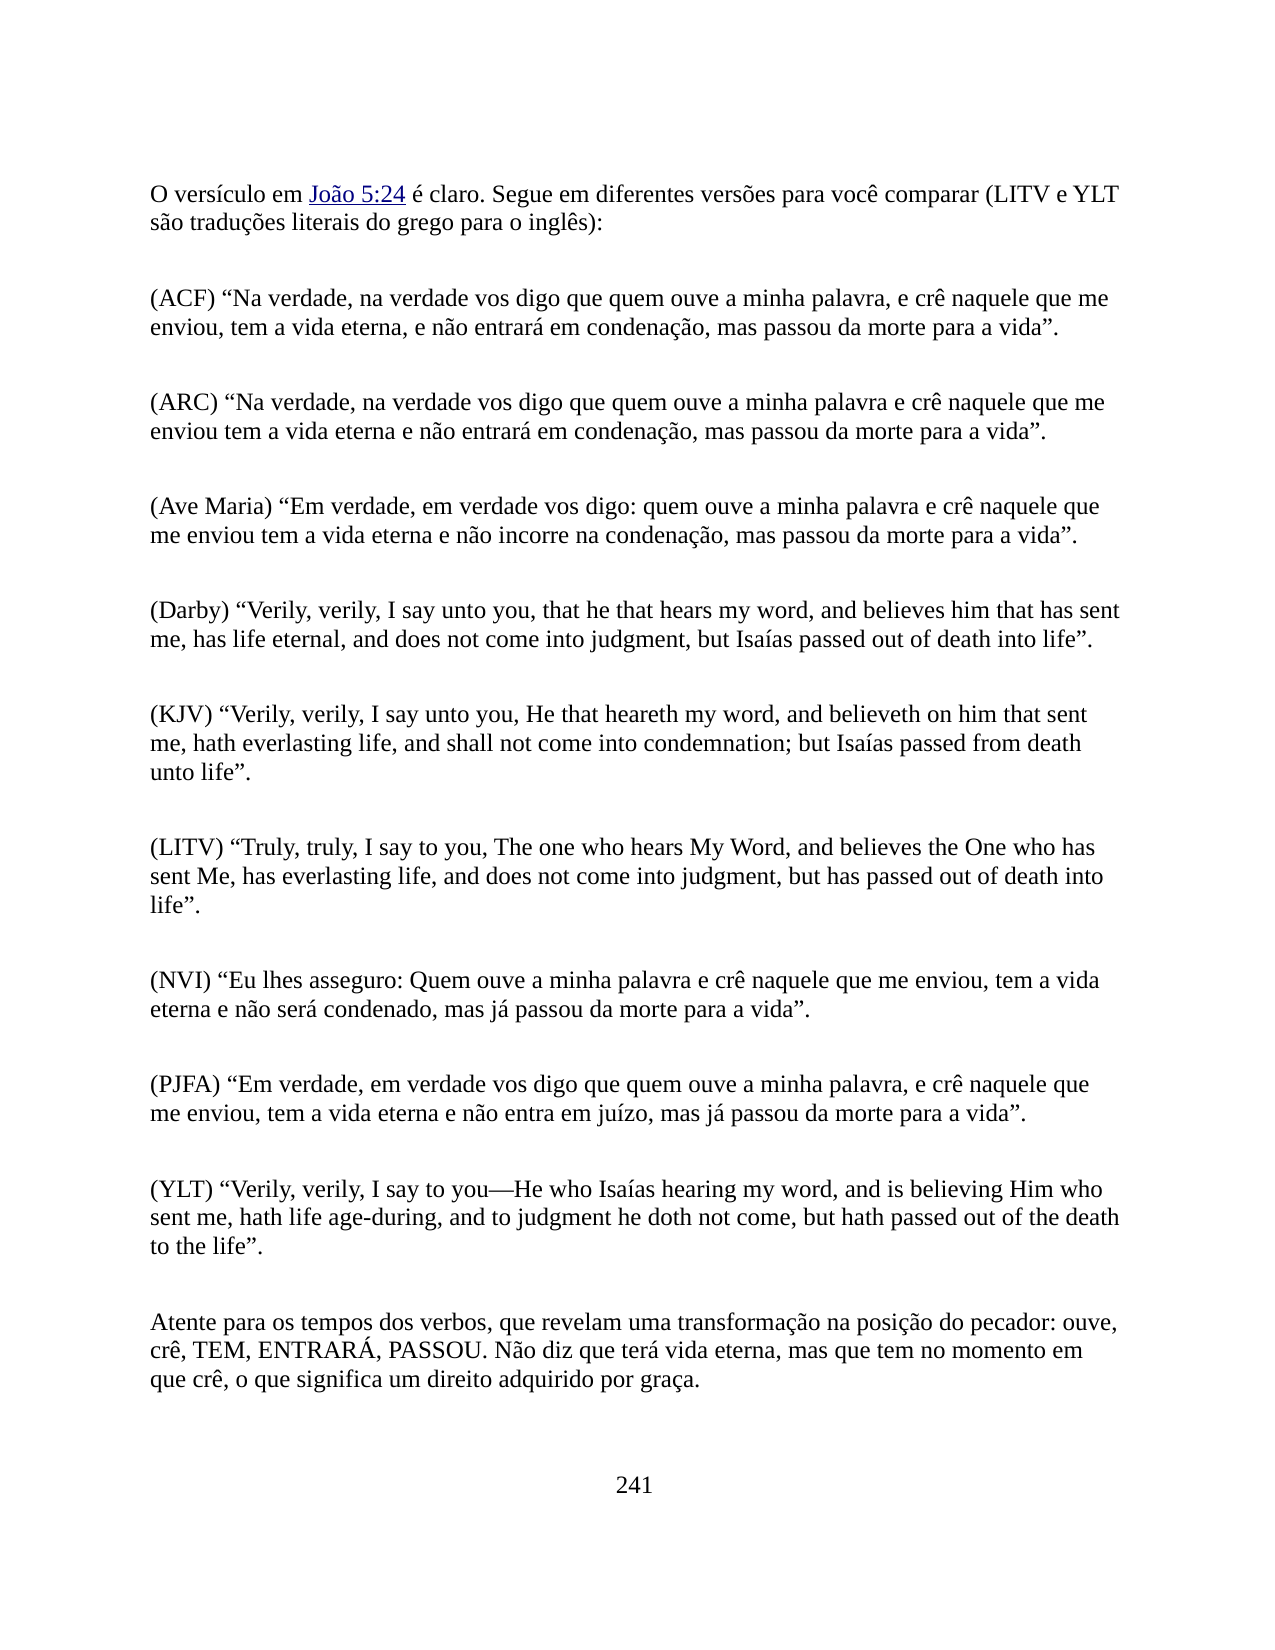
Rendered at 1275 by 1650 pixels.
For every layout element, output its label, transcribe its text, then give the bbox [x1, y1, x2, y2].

text [150, 1411, 1125, 1439]
text (NVI) “Eu lhes asseguro: Quem ouve a minha palavra e crê naquele que me enviou, tem a vida eterna e não será condenado, mas já passou da morte para a vida”. [150, 937, 1125, 1023]
text (PJFA) “Em verdade, em verdade vos digo que quem ouve a minha palavra, e crê naquele que me enviou, tem a vida eterna e não entra em juízo, mas já passou da morte para a vida”. [150, 1041, 1125, 1127]
text (Ave Maria) “Em verdade, em verdade vos digo: quem ouve a minha palavra e crê naquele que me enviou tem a vida eterna e não incorre na condenação, mas passou da morte para a vida”. [150, 462, 1125, 549]
text (ACF) “Na verdade, na verdade vos digo que quem ouve a minha palavra, e crê naquele que me enviou, tem a vida eterna, e não entrará em condenação, mas passou da morte para a vida”. [150, 254, 1125, 340]
text (Darby) “Verily, verily, I say unto you, that he that hears my word, and believes him that has sent me, has life eternal, and does not come into judgment, but Isaías passed out of death into life”. [150, 567, 1125, 653]
text (YLT) “Verily, verily, I say to you—He who Isaías hearing my word, and is believing Him who sent me, hath life age-during, and to judgment he doth not come, but hath passed out of the death to the life”. [150, 1145, 1125, 1260]
text (ARC) “Na verdade, na verdade vos digo que quem ouve a minha palavra e crê naquele que me enviou tem a vida eterna e não entrará em condenação, mas passou da morte para a vida”. [150, 358, 1125, 444]
text (KJV) “Verily, verily, I say unto you, He that heareth my word, and believeth on him that sent me, hath everlasting life, and shall not come into condemnation; but Isaías passed from death unto life”. [150, 671, 1125, 786]
text O versículo em João 5:24 é claro. Segue em diferentes versões para você comparar (LITV e YLT são traduções literais do grego para o inglês): [150, 150, 1125, 236]
text (LITV) “Truly, truly, I say to you, The one who hears My Word, and believes the One who has sent Me, has everlasting life, and does not come into judgment, but has passed out of death into life”. [150, 804, 1125, 919]
text Atente para os tempos dos verbos, que revelam uma transformação na posição do pecador: ouve, crê, TEM, ENTRARÁ, PASSOU. Não diz que terá vida eterna, mas que tem no momento em que crê, o que significa um direito adquirido por graça. [150, 1278, 1125, 1393]
